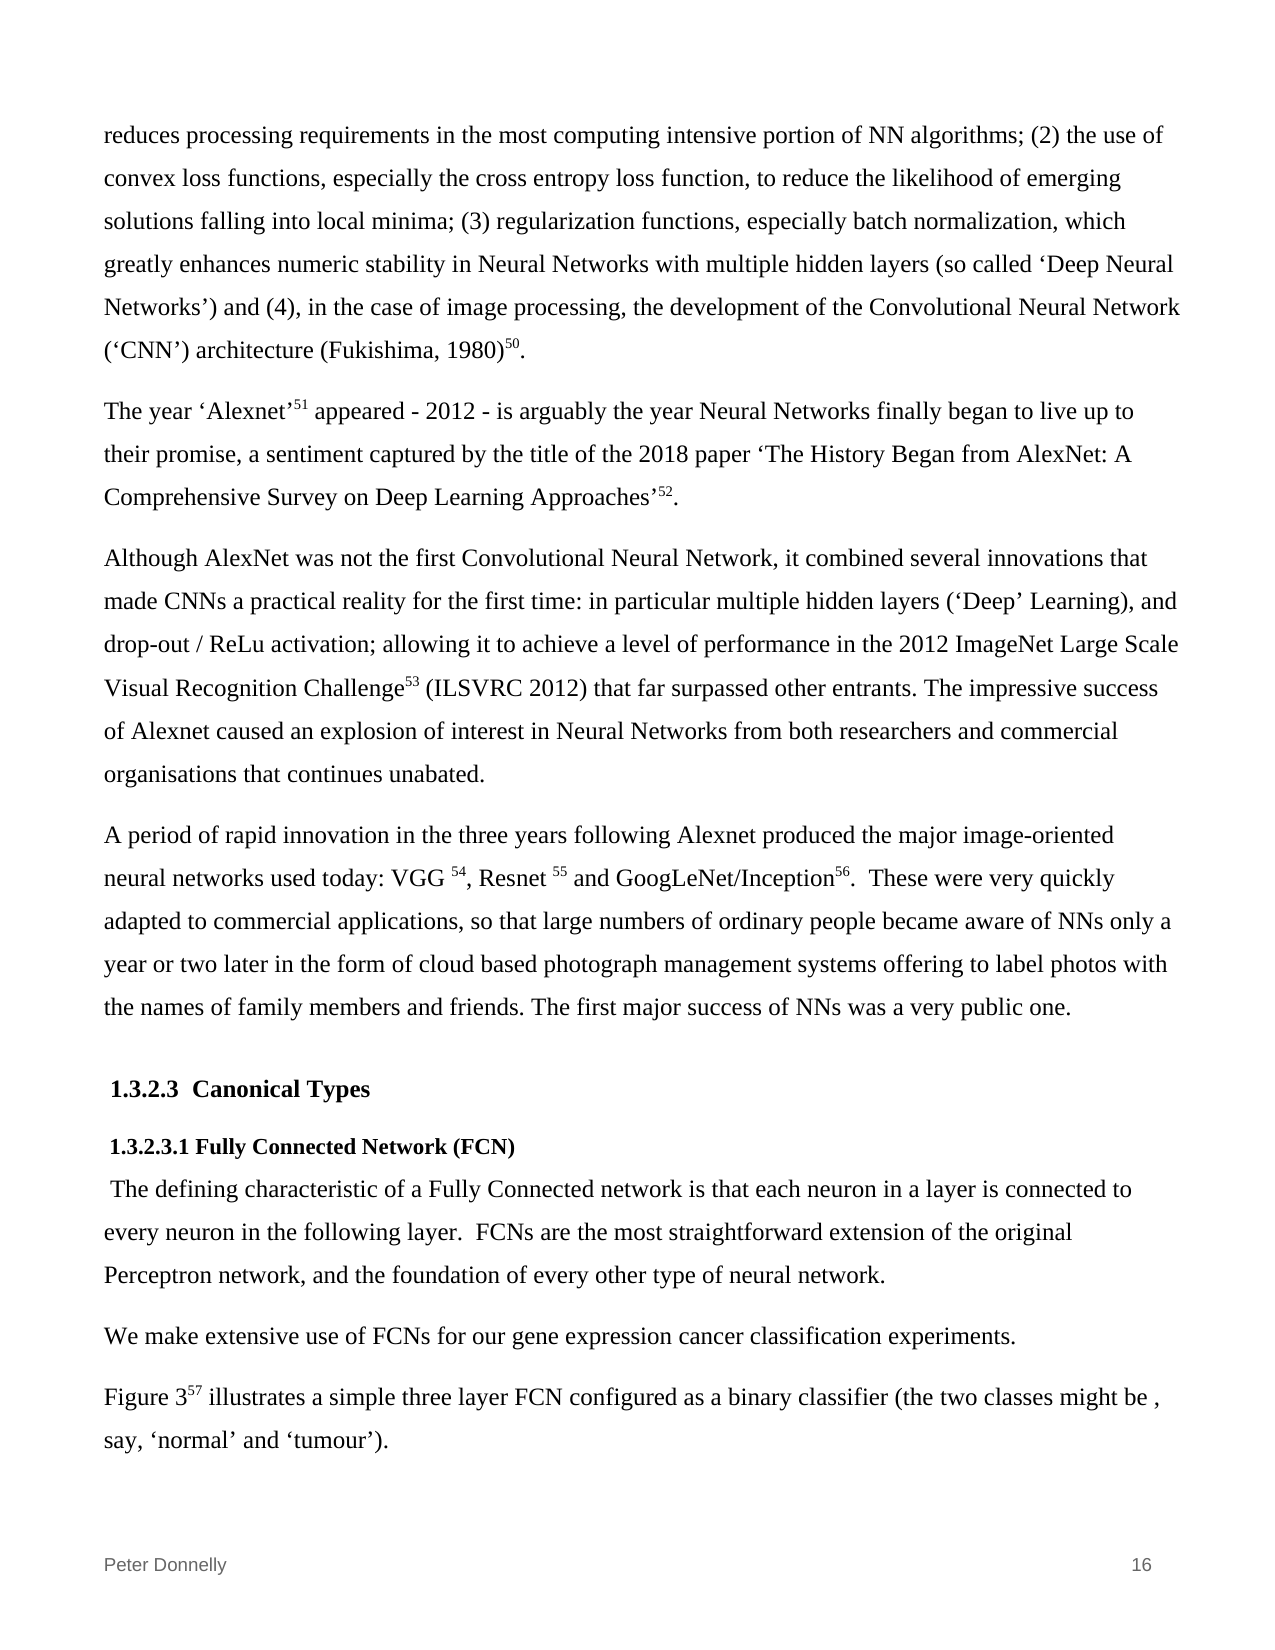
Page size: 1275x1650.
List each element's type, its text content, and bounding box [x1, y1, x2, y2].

text We make extensive use of FCNs for our gene expression cancer classification experiments. [103, 1321, 1181, 1350]
text Figure 3 illustrates a simple three layer FCN configured as a binary classifier (the two classes might be , say, ‘normal’ and ‘tumour’). [103, 1382, 1181, 1454]
text The defining characteristic of a Fully Connected network is that each neuron in a layer is connected to every neuron in the following layer. FCNs are the most straightforward extension of the original Perceptron network, and the foundation of every other type of neural network. [103, 1174, 1181, 1289]
text reduces processing requirements in the most computing intensive portion of NN algorithms; (2) the use of convex loss functions, especially the cross entropy loss function, to reduce the likelihood of emerging solutions falling into local minima; (3) regularization functions, especially batch normalization, which greatly enhances numeric stability in Neural Networks with multiple hidden layers (so called ‘Deep Neural Networks’) and (4), in the case of image processing, the development of the Convolutional Neural Network (‘CNN’) architecture (Fukishima, 1980). [103, 120, 1181, 364]
subtitle Canonical Types [103, 1074, 1181, 1102]
text The year ‘Alexnet’ appeared - 2012 - is arguably the year Neural Networks finally began to live up to their promise, a sentiment captured by the title of the 2018 paper ‘The History Began from AlexNet: A Comprehensive Survey on Deep Learning Approaches’. [103, 396, 1181, 511]
subtitle Fully Connected Network (FCN) [103, 1133, 1181, 1159]
text Although AlexNet was not the first Convolutional Neural Network, it combined several innovations that made CNNs a practical reality for the first time: in particular multiple hidden layers (‘Deep’ Learning), and drop-out / ReLu activation; allowing it to achieve a level of performance in the 2012 ImageNet Large Scale Visual Recognition Challenge (ILSVRC 2012) that far surpassed other entrants. The impressive success of Alexnet caused an explosion of interest in Neural Networks from both researchers and commercial organisations that continues unabated. [103, 543, 1181, 788]
text A period of rapid innovation in the three years following Alexnet produced the major image-oriented neural networks used today: VGG , Resnet and GoogLeNet/Inception. These were very quickly adapted to commercial applications, so that large numbers of ordinary people became aware of NNs only a year or two later in the form of cloud based photograph management systems offering to label photos with the names of family members and friends. The first major success of NNs was a very public one. [103, 820, 1181, 1021]
